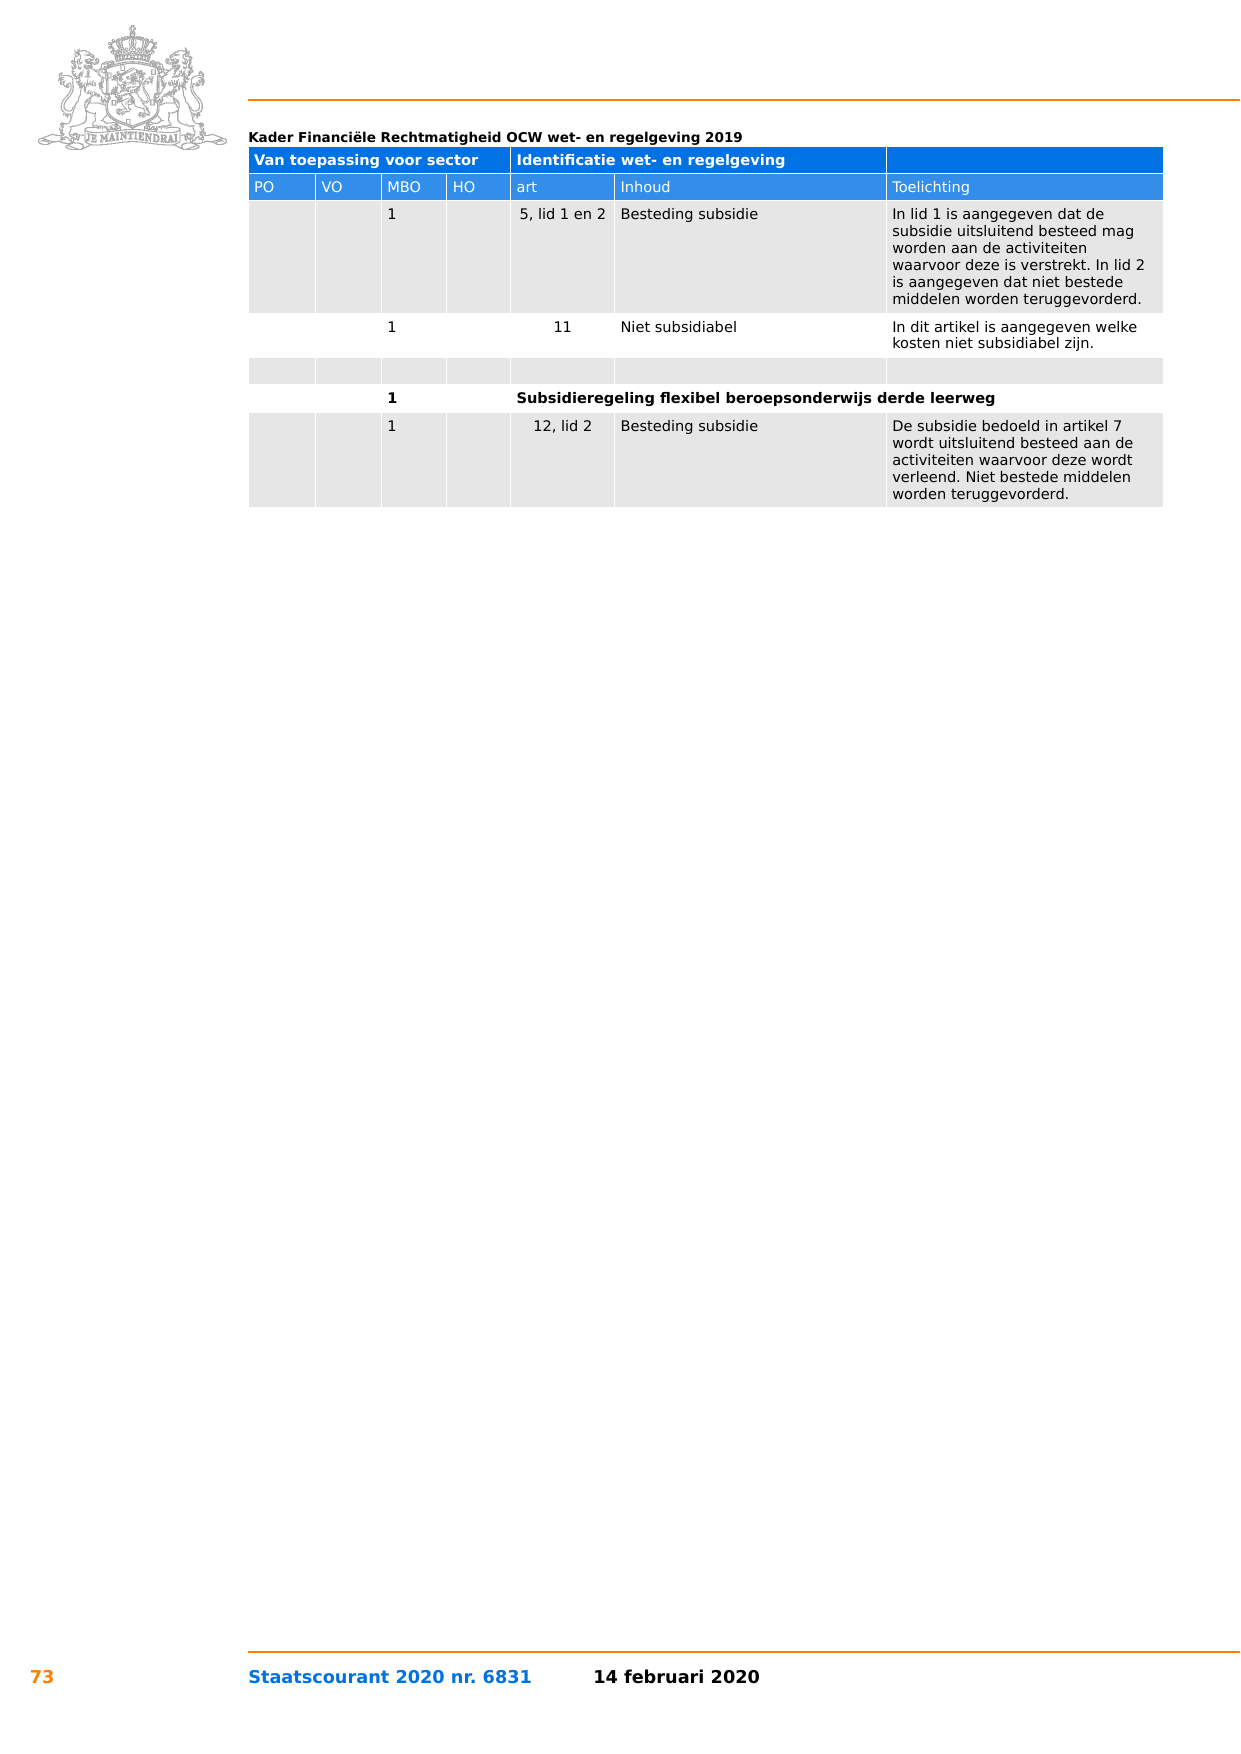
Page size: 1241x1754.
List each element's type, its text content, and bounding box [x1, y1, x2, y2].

table_cell [316, 201, 381, 313]
table_cell [316, 358, 381, 384]
table_cell 1 [382, 413, 446, 507]
table_cell 1 [382, 201, 446, 313]
table_cell 11 [511, 314, 614, 357]
table_cell 1 [382, 314, 446, 357]
table_cell [249, 386, 315, 412]
table_cell 5, lid 1 en 2 [511, 201, 614, 313]
table_cell [316, 314, 381, 357]
table_cell Van toepassing voor sector [249, 147, 510, 173]
table_cell [447, 413, 510, 507]
table_cell [316, 386, 381, 412]
table_cell [249, 358, 315, 384]
table_cell PO [249, 174, 315, 200]
table_cell [447, 201, 510, 313]
table_cell [382, 358, 446, 384]
picture [38, 25, 227, 150]
table_cell [511, 358, 614, 384]
table_cell [887, 147, 1163, 173]
table_cell Besteding subsidie [615, 413, 886, 507]
table_cell MBO [382, 174, 446, 200]
table_cell De subsidie bedoeld in artikel 7 wordt uitsluitend besteed aan de activiteiten waarvoor deze wordt verleend. Niet bestede middelen worden teruggevorderd. [887, 413, 1163, 507]
table_cell In dit artikel is aangegeven welke kosten niet subsidiabel zijn. [887, 314, 1163, 357]
table_cell Besteding subsidie [615, 201, 886, 313]
table_cell [447, 314, 510, 357]
table_cell 1 [382, 386, 446, 412]
table_cell Niet subsidiabel [615, 314, 886, 357]
table_cell VO [316, 174, 381, 200]
table_cell art [511, 174, 614, 200]
table_cell 12, lid 2 [511, 413, 614, 507]
table_cell [249, 314, 315, 357]
table_cell Inhoud [615, 174, 886, 200]
table_cell Toelichting [887, 174, 1163, 200]
table_cell [316, 413, 381, 507]
table_cell [615, 358, 886, 384]
table_cell Identificatie wet- en regelgeving [511, 147, 886, 173]
table_cell In lid 1 is aangegeven dat de subsidie uitsluitend besteed mag worden aan de activiteiten waarvoor deze is verstrekt. In lid 2 is aangegeven dat niet bestede middelen worden teruggevorderd. [887, 201, 1163, 313]
table_cell Subsidieregeling flexibel beroepsonderwijs derde leerweg [511, 386, 1163, 412]
table_cell [249, 201, 315, 313]
table_cell [249, 413, 315, 507]
table_cell [447, 358, 510, 384]
table_cell HO [447, 174, 510, 200]
table_header Kader Financiële Rechtmatigheid OCW wet- en regelgeving 2019 [248, 130, 1163, 146]
table_cell [887, 358, 1163, 384]
table_cell [447, 386, 510, 412]
